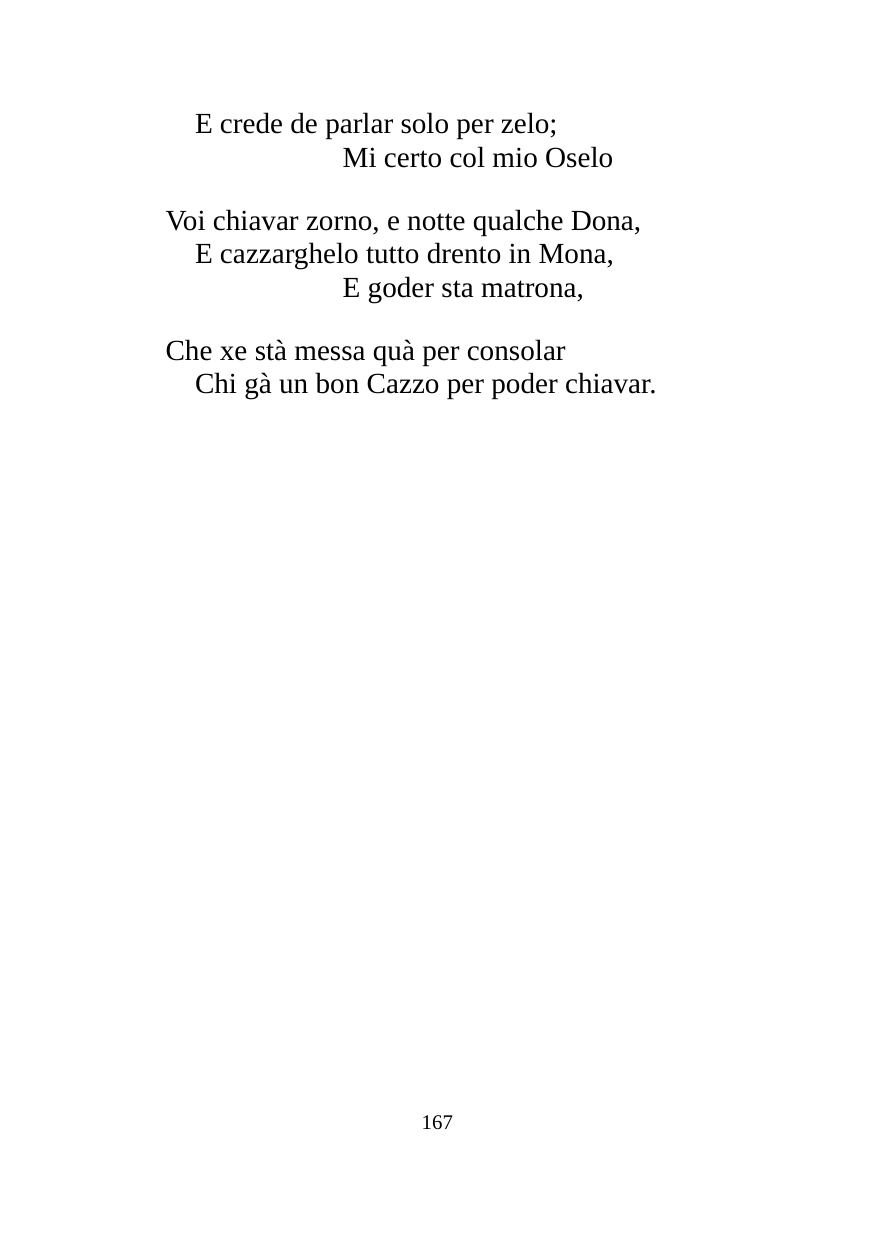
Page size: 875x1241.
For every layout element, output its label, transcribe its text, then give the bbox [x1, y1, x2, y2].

text Che xe stà messa quà per consolar Chi gà un bon Cazzo per poder chiavar. [165, 333, 768, 400]
text E crede de parlar solo per zelo; Mi certo col mio Oselo [165, 106, 768, 173]
text Voi chiavar zorno, e notte qualche Dona, E cazzarghelo tutto drento in Mona, E goder sta matrona, [165, 203, 768, 303]
